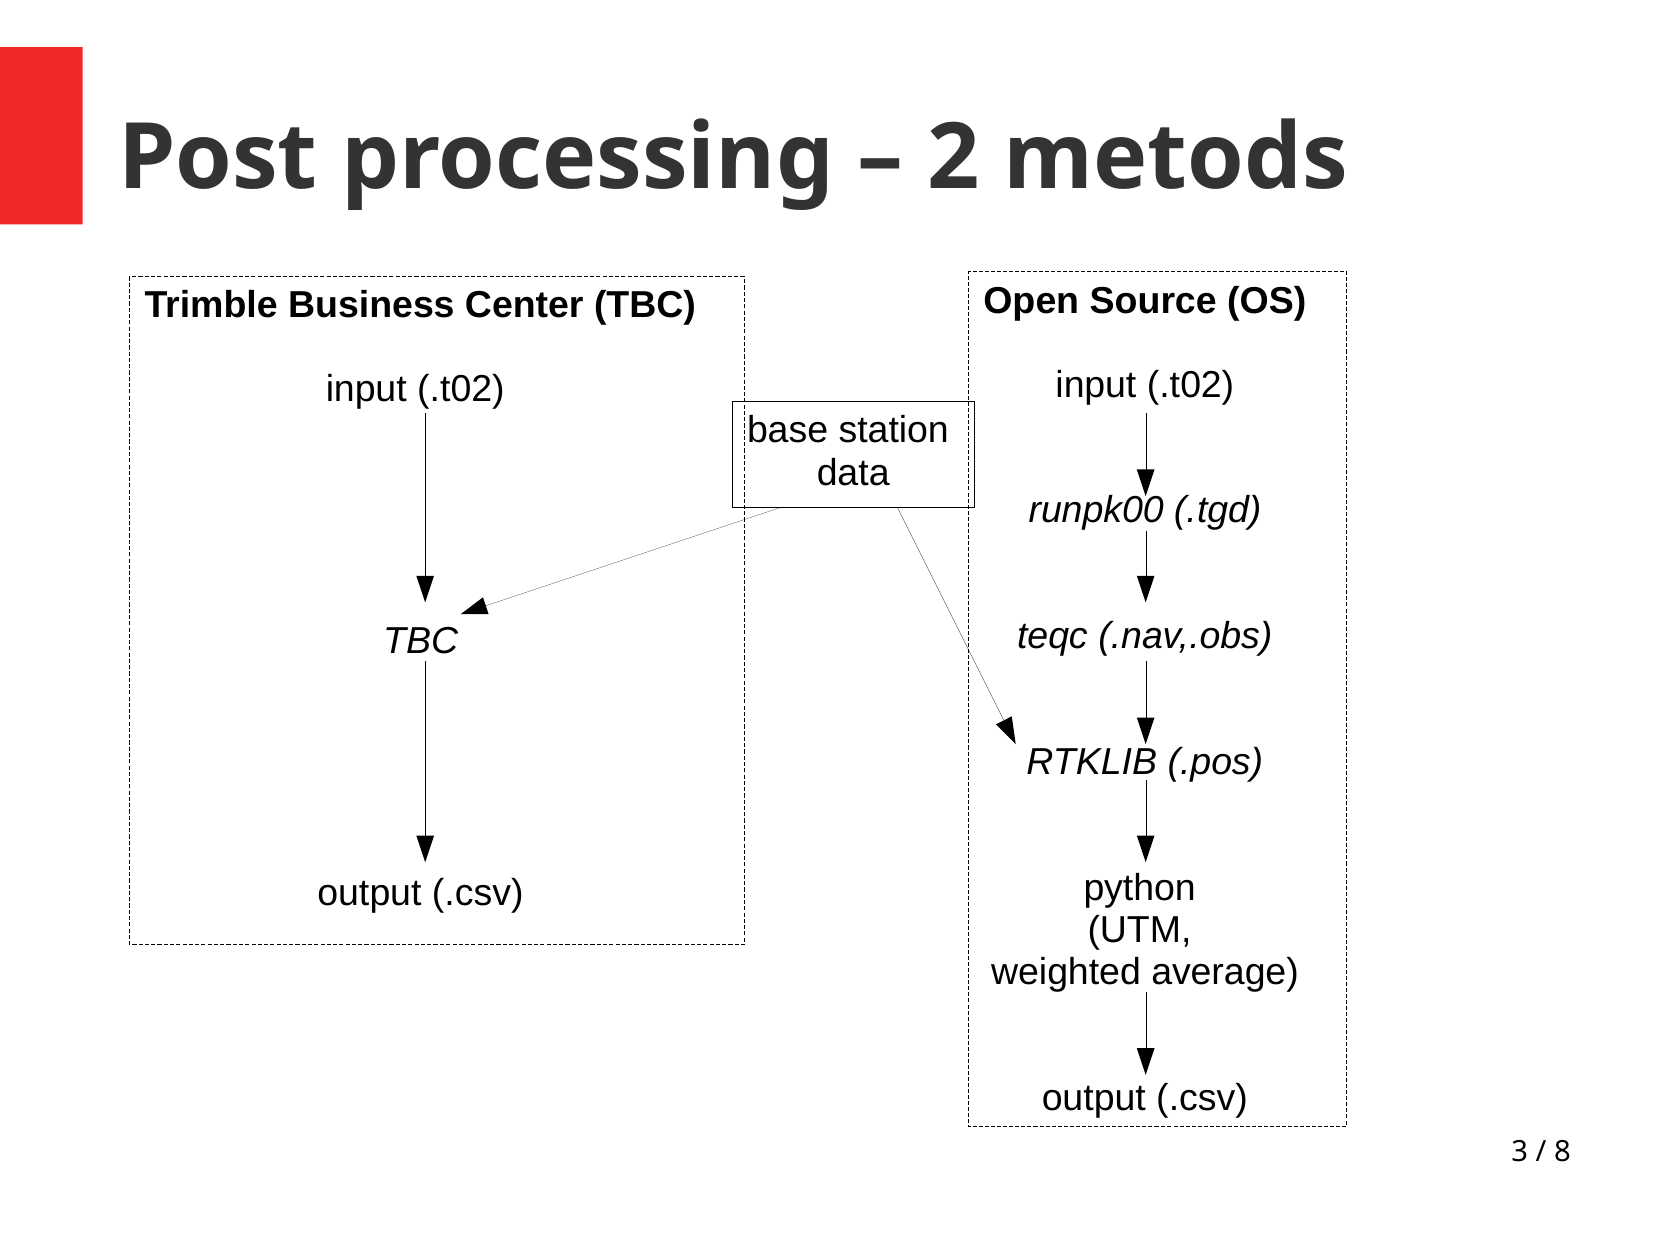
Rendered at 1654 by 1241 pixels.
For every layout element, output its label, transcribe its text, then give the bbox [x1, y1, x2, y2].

text_box Open Source (OS) input (.t02) runpk00 (.tgd) teqc (.nav,.obs) RTKLIB (.pos) python (UTM, weighted average) output (.csv) [968, 271, 1347, 1127]
title Post processing – 2 metods [118, 49, 1571, 257]
text_box base station data [732, 401, 975, 508]
text_box Trimble Business Center (TBC) input (.t02) TBC output (.csv) [129, 276, 745, 945]
